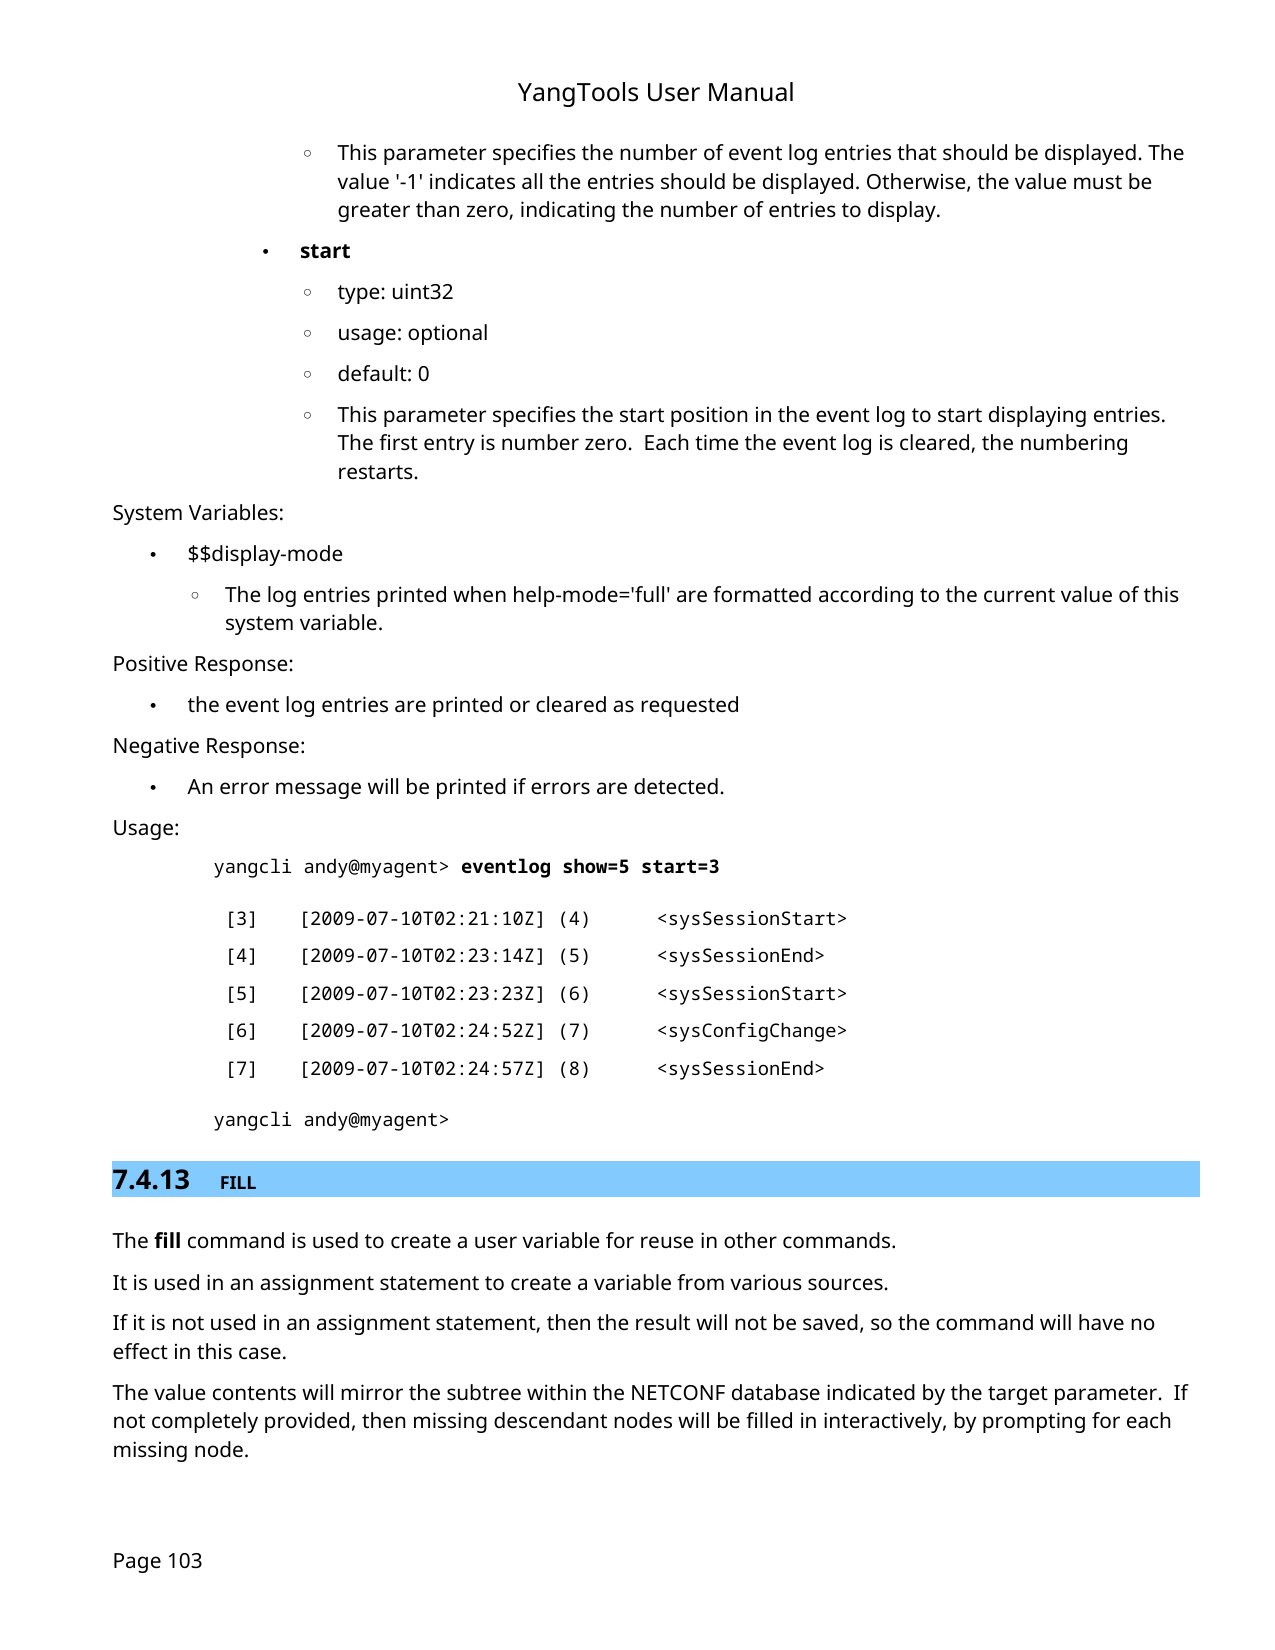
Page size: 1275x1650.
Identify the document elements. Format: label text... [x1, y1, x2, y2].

text It is used in an assignment statement to create a variable from various sources. [112, 1268, 1200, 1296]
text If it is not used in an assignment statement, then the result will not be saved, so the command will have no effect in this case. [112, 1308, 1200, 1365]
text [5] [2009-07-10T02:23:23Z] (6) <sysSessionStart> [139, 980, 1200, 1005]
list the event log entries are printed or cleared as requested [150, 690, 1200, 718]
text yangcli andy@myagent> eventlog show=5 start=3 [3] [2009-07-10T02:21:10Z] (4) <sysSessionStart> [139, 854, 1200, 930]
list type: uint32 [300, 277, 1200, 306]
list $$display-mode [150, 539, 1200, 567]
text System Variables: [112, 498, 1200, 526]
list start [262, 236, 1200, 265]
list This parameter specifies the start position in the event log to start displaying entries. The first entry is number zero. Each time the event log is cleared, the numbering restarts. [300, 400, 1200, 485]
list This parameter specifies the number of event log entries that should be displayed. The value '-1' indicates all the entries should be displayed. Otherwise, the value must be greater than zero, indicating the number of entries to display. [300, 138, 1200, 224]
text [4] [2009-07-10T02:23:14Z] (5) <sysSessionEnd> [139, 942, 1200, 968]
text The fill command is used to create a user variable for reuse in other commands. [112, 1227, 1200, 1255]
text Negative Response: [112, 731, 1200, 759]
list The log entries printed when help-mode='full' are formatted according to the current value of this system variable. [187, 580, 1200, 637]
list default: 0 [300, 359, 1200, 388]
list usage: optional [300, 318, 1200, 347]
text [7] [2009-07-10T02:24:57Z] (8) <sysSessionEnd> yangcli andy@myagent> [139, 1055, 1200, 1131]
text Usage: [112, 813, 1200, 841]
subtitle fill [112, 1161, 1200, 1197]
text The value contents will mirror the subtree within the NETCONF database indicated by the target parameter. If not completely provided, then missing descendant nodes will be filled in interactively, by prompting for each missing node. [112, 1378, 1200, 1463]
text Positive Response: [112, 649, 1200, 678]
list An error message will be printed if errors are detected. [150, 772, 1200, 800]
text [6] [2009-07-10T02:24:52Z] (7) <sysConfigChange> [139, 1017, 1200, 1043]
